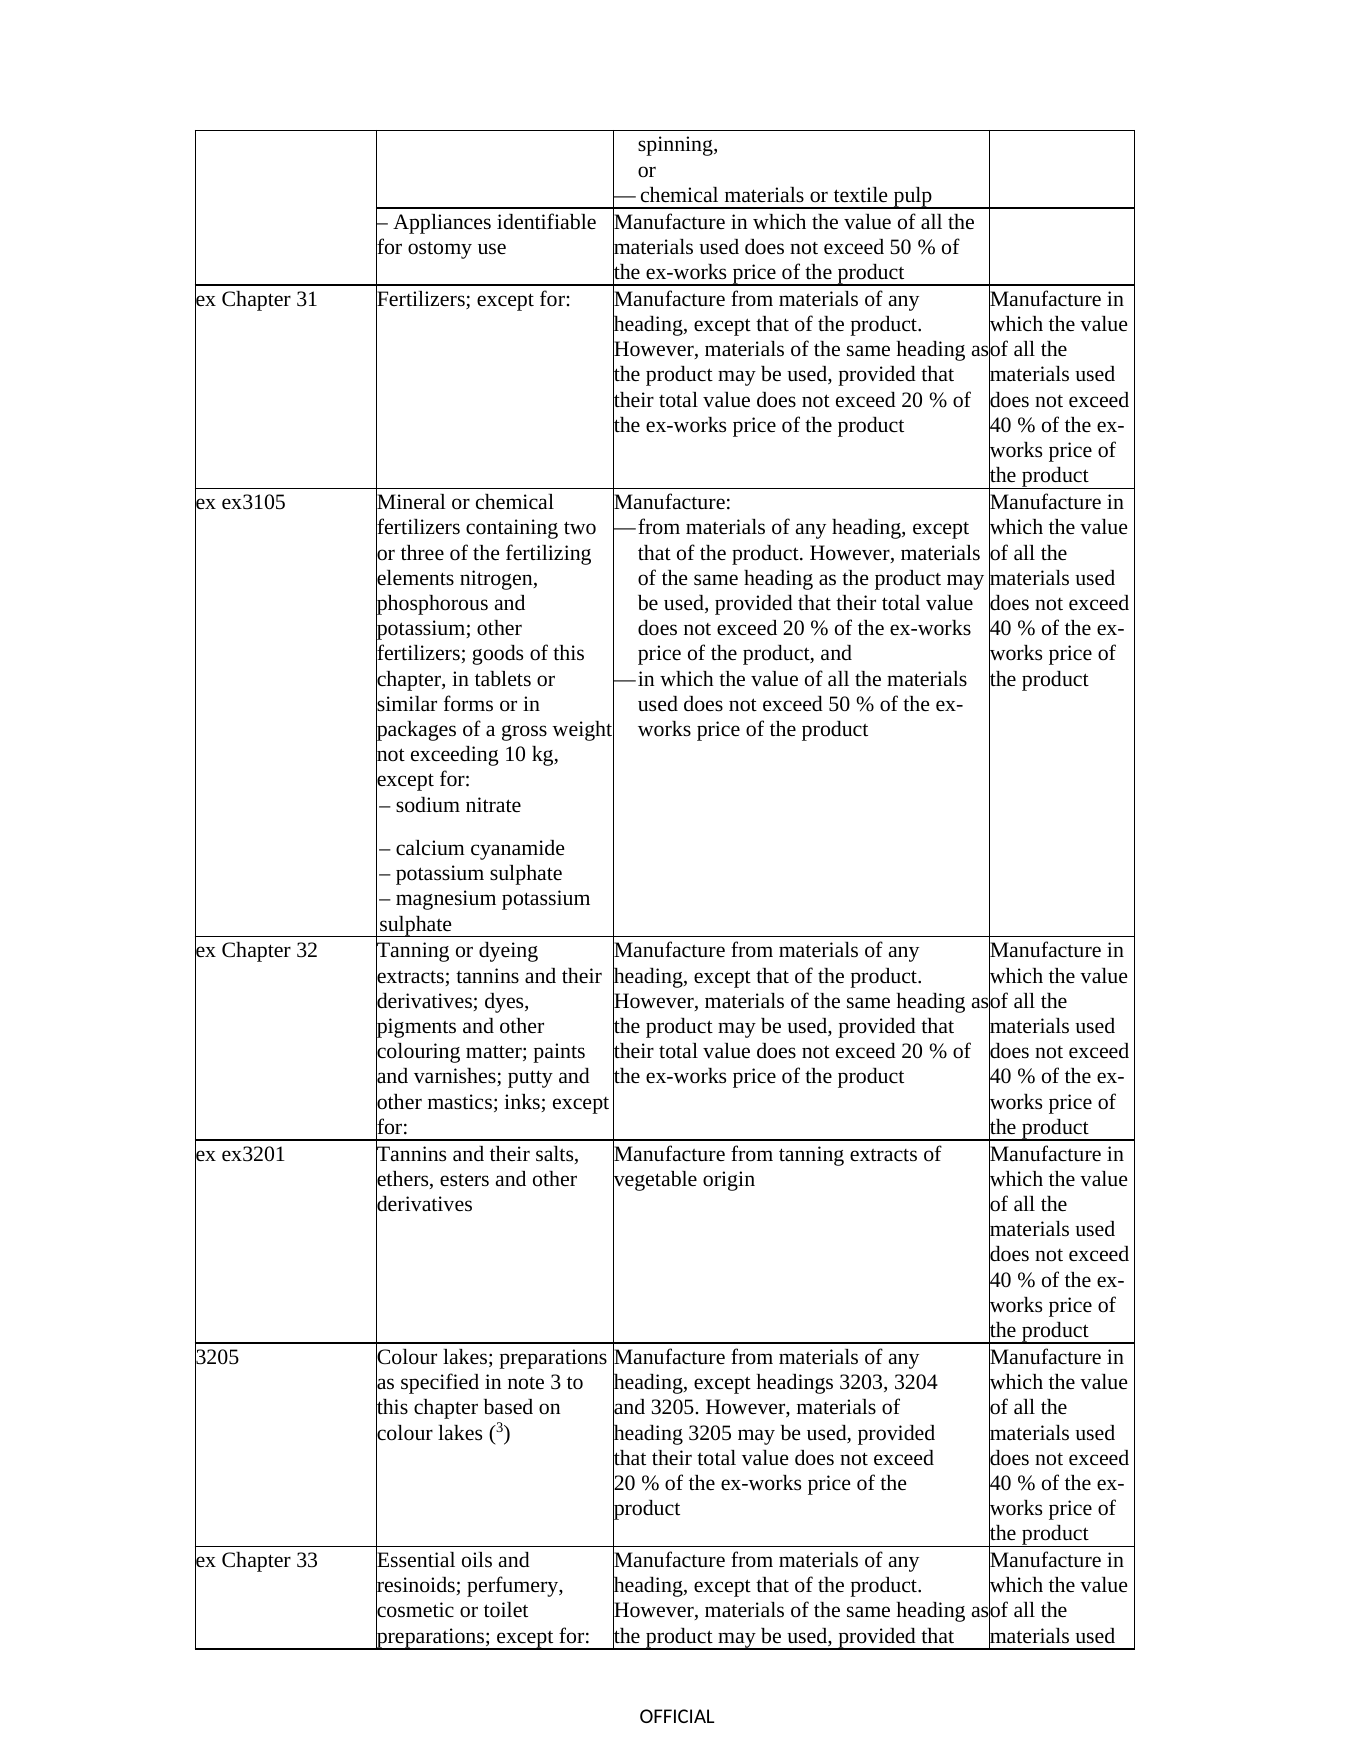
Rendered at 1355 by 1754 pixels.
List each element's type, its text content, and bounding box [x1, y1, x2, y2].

table_cell ex Chapter 31 [196, 286, 376, 487]
table_cell Tannins and their salts, ethers, esters and other derivatives [377, 1141, 613, 1342]
table_header [614, 131, 638, 182]
table_cell Mineral or chemical fertilizers containing two or three of the fertilizing elements nitrogen, phosphorous and potassium; other fertilizers; goods of this chapter, in tablets or similar forms or in packages of a gross weight not exceeding 10 kg, except for: [377, 489, 613, 936]
table_cell Manufacture from materials of any heading, except headings 3203, 3204 and 3205. However, materials of heading 3205 may be used, provided that their total value does not exceed 20 % of the ex-works price of the product [614, 1344, 989, 1546]
table_cell Manufacture from tanning extracts of vegetable origin [614, 1141, 989, 1342]
table_cell Fertilizers; except for: [377, 286, 613, 487]
table_header – magnesium potassium sulphate [379, 885, 613, 936]
table_header — [614, 182, 640, 207]
table_cell [614, 131, 989, 207]
table_cell [377, 131, 613, 207]
table_cell Manufacture in which the value of all the materials used [990, 1547, 1134, 1648]
table_header — [614, 666, 638, 741]
table_cell ex ex3105 [196, 489, 376, 936]
table_cell Manufacture in which the value of all the materials used does not exceed 40 % of the ex-works price of the product [990, 1141, 1134, 1342]
table_cell Manufacture in which the value of all the materials used does not exceed 40 % of the ex-works price of the product [990, 489, 1134, 936]
table_header – calcium cyanamide [379, 835, 613, 860]
table_cell Manufacture from materials of any heading, except that of the product. However, materials of the same heading as the product may be used, provided that [614, 1547, 989, 1648]
table_cell Manufacture in which the value of all the materials used does not exceed 50 % of the ex-works price of the product [614, 209, 989, 284]
table_cell ex Chapter 32 [196, 937, 376, 1139]
table_cell Essential oils and resinoids; perfumery, cosmetic or toilet preparations; except for: [377, 1547, 613, 1648]
table_cell ex ex3201 [196, 1141, 376, 1342]
table_cell – Appliances identifiable for ostomy use [377, 209, 613, 284]
table_header – sodium nitrate [379, 792, 613, 835]
table_cell ex Chapter 33 [196, 1547, 376, 1648]
table_cell Manufacture from materials of any heading, except that of the product. However, materials of the same heading as the product may be used, provided that their total value does not exceed 20 % of the ex-works price of the product [614, 937, 989, 1139]
table_cell 3205 [196, 1344, 376, 1546]
table_cell [990, 209, 1134, 284]
table_cell Colour lakes; preparations as specified in note 3 to this chapter based on colour lakes (3) [377, 1344, 613, 1546]
table_header — [614, 514, 638, 666]
table_header chemical materials or textile pulp [640, 182, 989, 207]
table_cell [990, 131, 1134, 207]
table_cell Manufacture in which the value of all the materials used does not exceed 40 % of the ex-works price of the product [990, 1344, 1134, 1546]
table_cell [196, 131, 376, 284]
table_header in which the value of all the materials used does not exceed 50 % of the ex-works price of the product [638, 666, 989, 741]
table_cell Tanning or dyeing extracts; tannins and their derivatives; dyes, pigments and other colouring matter; paints and varnishes; putty and other mastics; inks; except for: [377, 937, 613, 1139]
table_header from materials of any heading, except that of the product. However, materials of the same heading as the product may be used, provided that their total value does not exceed 20 % of the ex-works price of the product, and [638, 514, 989, 666]
table_cell Manufacture: [614, 489, 989, 936]
table_cell Manufacture in which the value of all the materials used does not exceed 40 % of the ex-works price of the product [990, 937, 1134, 1139]
table_header – potassium sulphate [379, 860, 613, 885]
table_cell Manufacture in which the value of all the materials used does not exceed 40 % of the ex-works price of the product [990, 286, 1134, 487]
table_header spinning, or [638, 131, 989, 182]
table_cell Manufacture from materials of any heading, except that of the product. However, materials of the same heading as the product may be used, provided that their total value does not exceed 20 % of the ex-works price of the product [614, 286, 989, 487]
